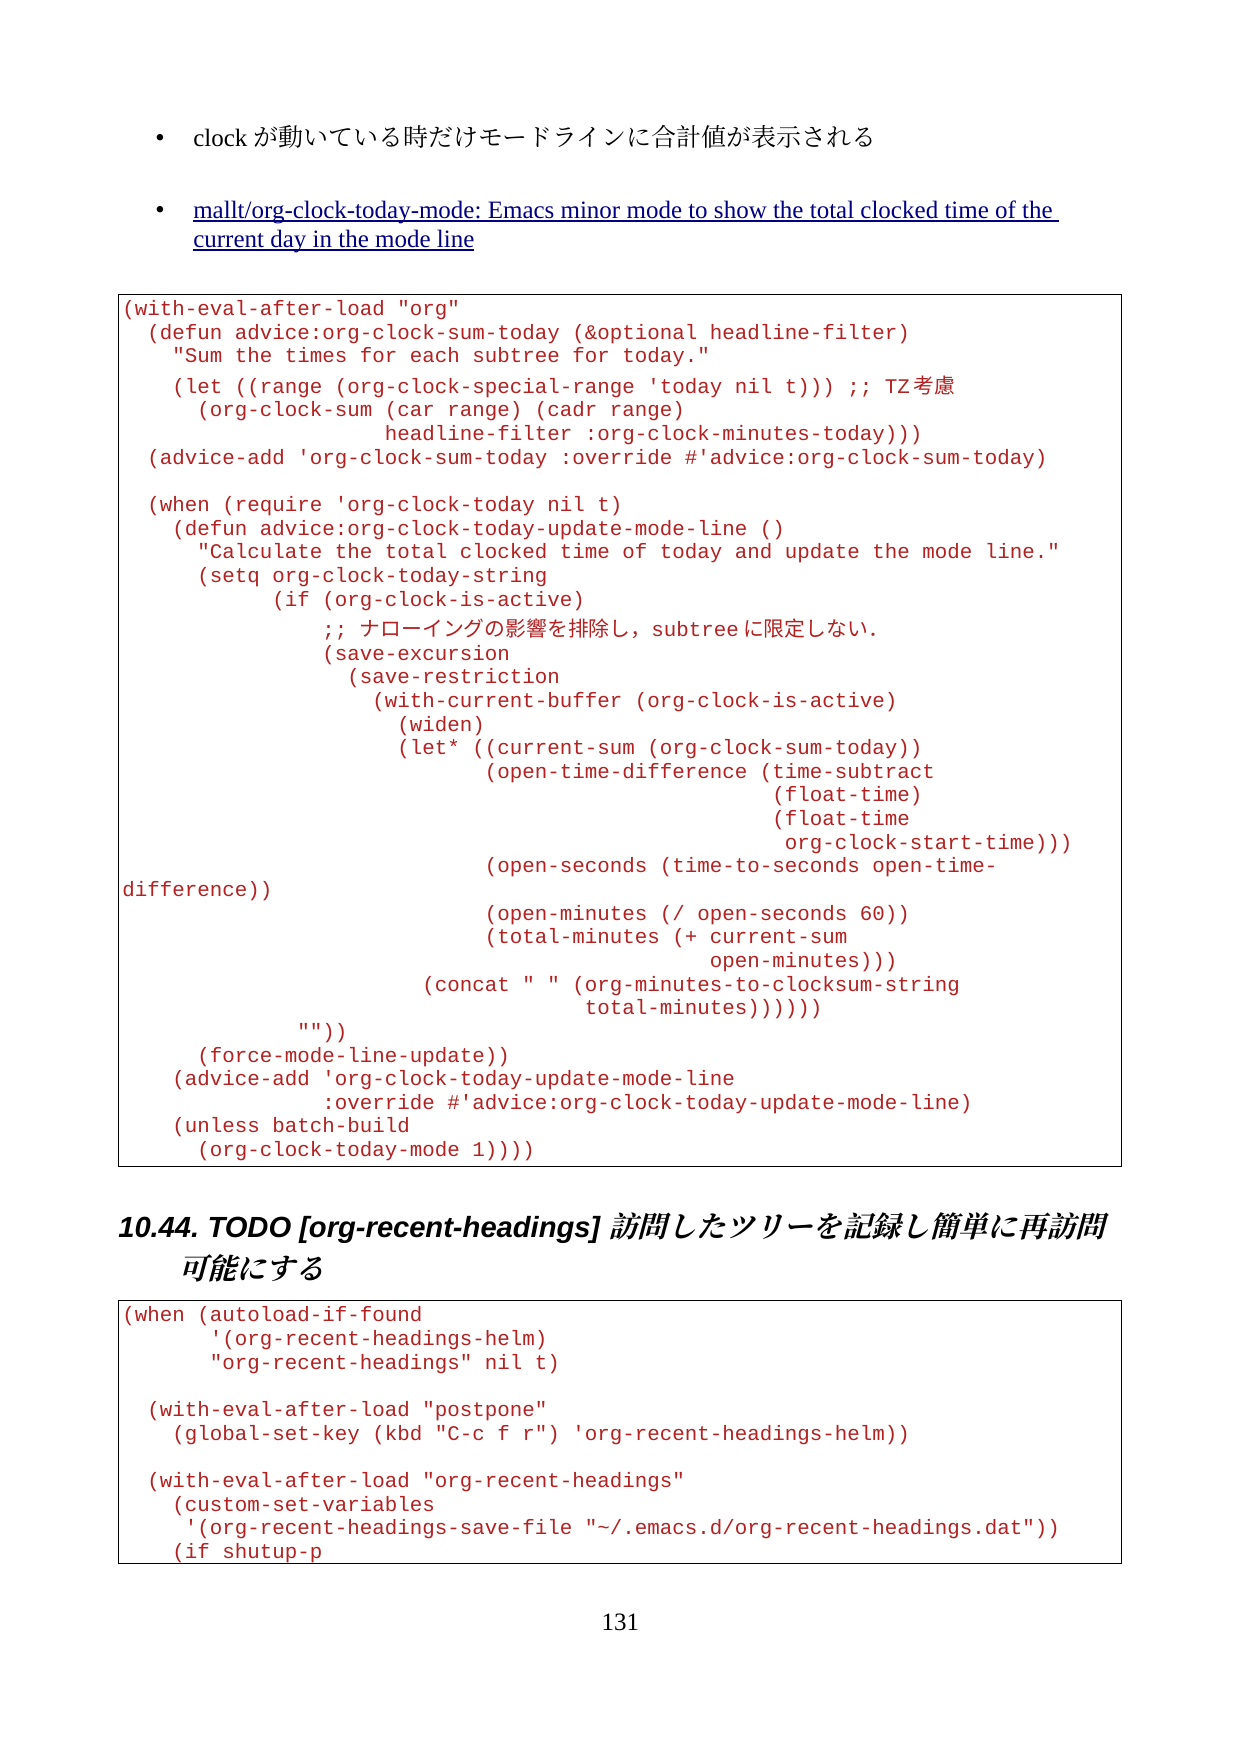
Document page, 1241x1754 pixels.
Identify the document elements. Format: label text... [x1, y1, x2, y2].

text ;; ナローイングの影響を排除し，subtreeに限定しない． [119, 608, 1121, 639]
text (concat " " (org-minutes-to-clocksum-string [119, 970, 1121, 993]
text org-clock-start-time))) [119, 828, 1121, 851]
text (when (require 'org-clock-today nil t) [119, 490, 1121, 514]
text '(org-recent-headings-helm) [119, 1324, 1121, 1348]
text (custom-set-variables [119, 1489, 1121, 1513]
text "Calculate the total clocked time of today and update the mode line." [119, 537, 1121, 561]
text (float-time) [119, 781, 1121, 804]
text (float-time [119, 804, 1121, 828]
text (open-time-difference (time-subtract [119, 757, 1121, 781]
text (with-current-buffer (org-clock-is-active) [119, 686, 1121, 709]
text (setq org-clock-today-string [119, 561, 1121, 584]
text "")) [119, 1017, 1121, 1041]
text (with-eval-after-load "org-recent-headings" [119, 1466, 1121, 1489]
text (force-mode-line-update)) [119, 1041, 1121, 1064]
text (org-clock-sum (car range) (cadr range) [119, 395, 1121, 419]
text (if (org-clock-is-active) [119, 584, 1121, 608]
text "org-recent-headings" nil t) [119, 1348, 1121, 1371]
text headline-filter :org-clock-minutes-today))) [119, 419, 1121, 443]
text :override #'advice:org-clock-today-update-mode-line) [119, 1088, 1121, 1112]
text (total-minutes (+ current-sum [119, 922, 1121, 946]
list mallt/org-clock-today-mode: Emacs minor mode to show the total clocked time of the current day in the mode line [156, 195, 1122, 282]
text (global-set-key (kbd "C-c f r") 'org-recent-headings-helm)) [119, 1419, 1121, 1442]
text (save-excursion [119, 639, 1121, 662]
text '(org-recent-headings-save-file "~/.emacs.d/org-recent-headings.dat")) [119, 1513, 1121, 1537]
text (advice-add 'org-clock-today-update-mode-line [119, 1064, 1121, 1088]
text (defun advice:org-clock-today-update-mode-line () [119, 514, 1121, 537]
text (let ((range (org-clock-special-range 'today nil t))) ;; TZ考慮 [119, 365, 1121, 395]
text (org-clock-today-mode 1)))) [119, 1135, 1121, 1166]
text (advice-add 'org-clock-sum-today :override #'advice:org-clock-sum-today) [119, 443, 1121, 466]
text open-minutes))) [119, 946, 1121, 970]
subtitle TODO [org-recent-headings] 訪問したツリーを記録し簡単に再訪問可能にする [118, 1204, 1122, 1288]
text (if shutup-p [119, 1537, 1121, 1563]
text (unless batch-build [119, 1112, 1121, 1135]
text (with-eval-after-load "postpone" [119, 1395, 1121, 1419]
text (open-minutes (/ open-seconds 60)) [119, 899, 1121, 922]
text (with-eval-after-load "org" [119, 295, 1121, 318]
text "Sum the times for each subtree for today." [119, 341, 1121, 365]
list clock が動いている時だけモードラインに合計値が表示される [156, 118, 1122, 183]
text total-minutes)))))) [119, 993, 1121, 1017]
text (when (autoload-if-found [119, 1301, 1121, 1324]
text (open-seconds (time-to-seconds open-time-difference)) [119, 851, 1121, 899]
text (save-restriction [119, 662, 1121, 686]
text (widen) [119, 709, 1121, 733]
text (let* ((current-sum (org-clock-sum-today)) [119, 733, 1121, 757]
text (defun advice:org-clock-sum-today (&optional headline-filter) [119, 318, 1121, 341]
